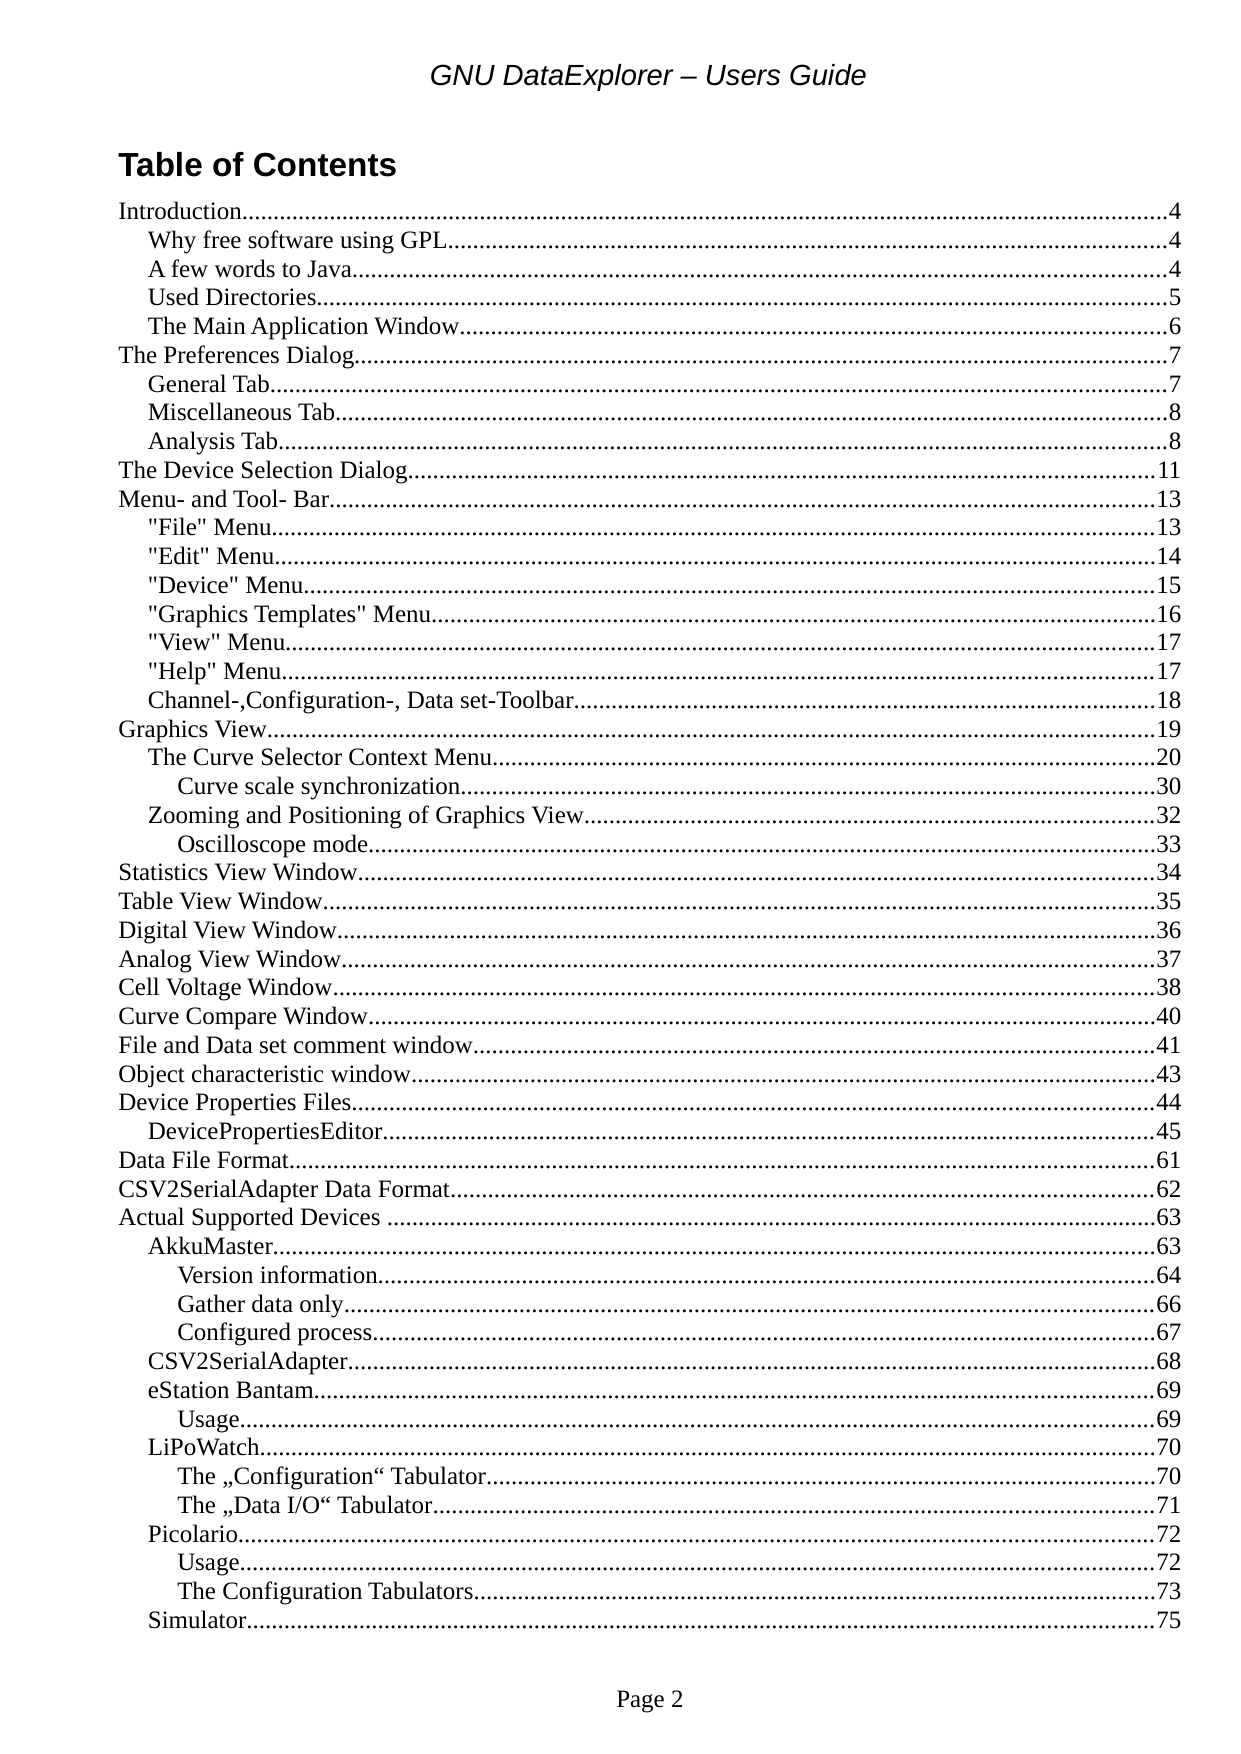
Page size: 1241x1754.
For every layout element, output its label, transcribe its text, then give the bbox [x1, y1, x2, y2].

text eStation Bantam 69 [148, 1375, 1181, 1404]
text CSV2SerialAdapter Data Format 62 [118, 1174, 1181, 1202]
text A few words to Java 4 [148, 254, 1181, 282]
text Curve Compare Window 40 [118, 1001, 1181, 1030]
text "View" Menu 17 [148, 627, 1181, 656]
text Usage 69 [177, 1404, 1181, 1432]
text The Preferences Dialog 7 [118, 340, 1181, 369]
text Gather data only 66 [177, 1289, 1181, 1317]
subtitle Table of Contents [118, 145, 1181, 184]
text General Tab 7 [148, 369, 1181, 397]
text "File" Menu 13 [148, 512, 1181, 541]
text Configured process 67 [177, 1317, 1181, 1346]
text File and Data set comment window 41 [118, 1030, 1181, 1059]
text Version information 64 [177, 1260, 1181, 1289]
text The „Data I/O“ Tabulator 71 [177, 1490, 1181, 1519]
text Why free software using GPL 4 [148, 225, 1181, 254]
text Cell Voltage Window 38 [118, 972, 1181, 1001]
text Channel-,Configuration-, Data set-Toolbar 18 [148, 685, 1181, 714]
text Actual Supported Devices 63 [118, 1202, 1181, 1231]
text Zooming and Positioning of Graphics View 32 [148, 800, 1181, 829]
text Digital View Window 36 [118, 915, 1181, 944]
text AkkuMaster 63 [148, 1231, 1181, 1260]
text Simulator 75 [148, 1605, 1181, 1634]
text Picolario 72 [148, 1519, 1181, 1547]
text Analog View Window 37 [118, 944, 1181, 972]
text "Help" Menu 17 [148, 656, 1181, 685]
text CSV2SerialAdapter 68 [148, 1346, 1181, 1375]
text Usage 72 [177, 1547, 1181, 1576]
text Graphics View 19 [118, 714, 1181, 742]
text The Curve Selector Context Menu 20 [148, 742, 1181, 771]
text The „Configuration“ Tabulator 70 [177, 1461, 1181, 1490]
text Miscellaneous Tab 8 [148, 397, 1181, 426]
text Curve scale synchronization 30 [177, 771, 1181, 800]
text DevicePropertiesEditor 45 [148, 1116, 1181, 1145]
text "Graphics Templates" Menu 16 [148, 599, 1181, 627]
text Table View Window 35 [118, 886, 1181, 915]
text Oscilloscope mode 33 [177, 829, 1181, 857]
text LiPoWatch 70 [148, 1432, 1181, 1461]
text Menu- and Tool- Bar 13 [118, 484, 1181, 512]
text Object characteristic window 43 [118, 1059, 1181, 1087]
text The Configuration Tabulators 73 [177, 1576, 1181, 1605]
text Device Properties Files 44 [118, 1087, 1181, 1116]
text The Main Application Window 6 [148, 311, 1181, 340]
text Data File Format 61 [118, 1145, 1181, 1174]
text Used Directories 5 [148, 282, 1181, 311]
text "Edit" Menu 14 [148, 541, 1181, 570]
text "Device" Menu 15 [148, 570, 1181, 599]
text Introduction 4 [118, 196, 1181, 225]
text Statistics View Window 34 [118, 857, 1181, 886]
text Analysis Tab 8 [148, 426, 1181, 455]
text The Device Selection Dialog 11 [118, 455, 1181, 484]
